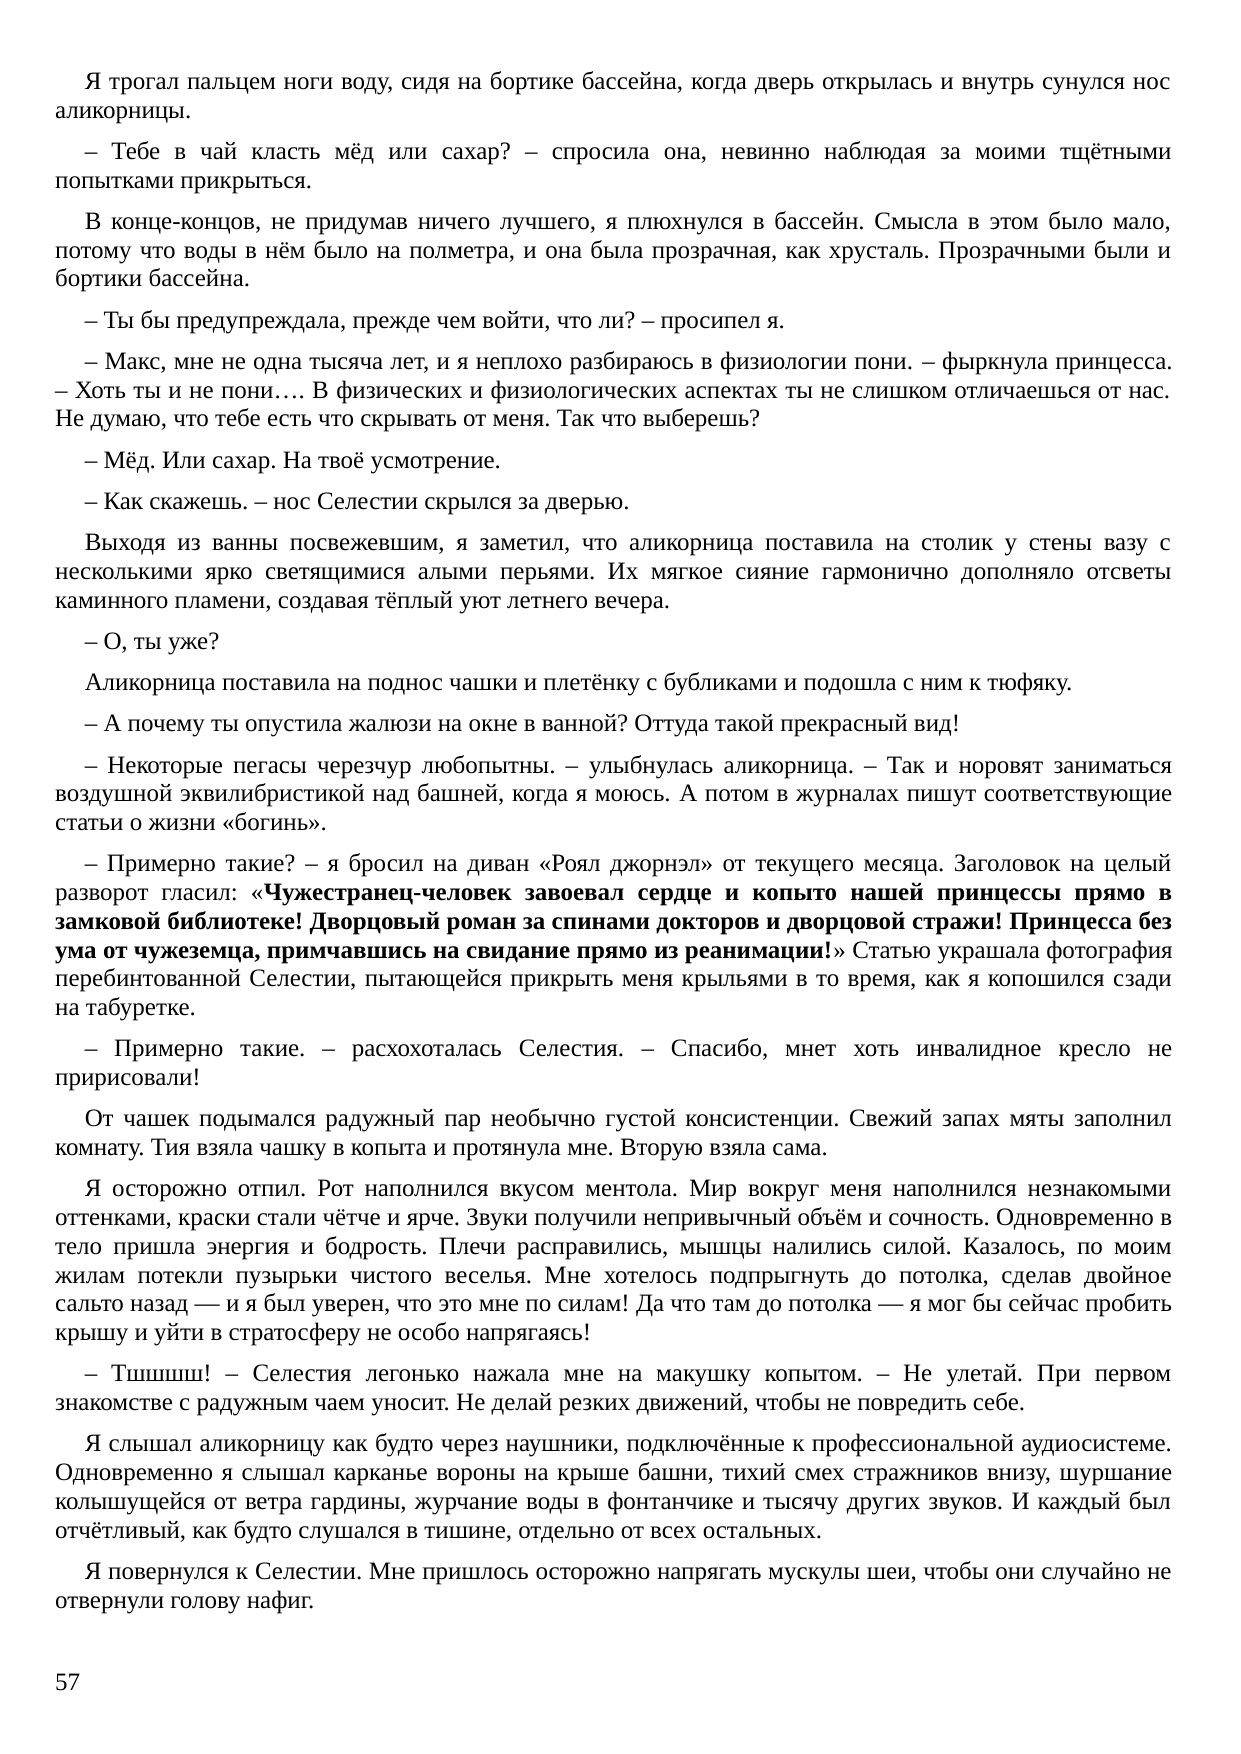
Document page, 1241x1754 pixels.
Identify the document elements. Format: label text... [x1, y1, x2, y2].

text Я осторожно отпил. Рот наполнился вкусом ментола. Мир вокруг меня наполнился незнакомыми оттенками, краски стали чётче и ярче. Звуки получили непривычный объём и сочность. Одновременно в тело пришла энергия и бодрость. Плечи расправились, мышцы налились силой. Казалось, по моим жилам потекли пузырьки чистого веселья. Мне хотелось подпрыгнуть до потолка, сделав двойное сальто назад — и я был уверен, что это мне по силам! Да что там до потолка — я мог бы сейчас пробить крышу и уйти в стратосферу не особо напрягаясь! [55, 1173, 1173, 1346]
text В конце-концов, не придумав ничего лучшего, я плюхнулся в бассейн. Смысла в этом было мало, потому что воды в нём было на полметра, и она была прозрачная, как хрусталь. Прозрачными были и бортики бассейна. [55, 206, 1173, 292]
text Я трогал пальцем ноги воду, сидя на бортике бассейна, когда дверь открылась и внутрь сунулся нос аликорницы. [55, 66, 1173, 123]
text – Примерно такие? – я бросил на диван «Роял джорнэл» от текущего месяца. Заголовок на целый разворот гласил: «Чужестранец-человек завоевал сердце и копыто нашей принцессы прямо в замковой библиотеке! Дворцовый роман за спинами докторов и дворцовой стражи! Принцесса без ума от чужеземца, примчавшись на свидание прямо из реанимации!» Статью украшала фотография перебинтованной Селестии, пытающейся прикрыть меня крыльями в то время, как я копошился сзади на табуретке. [55, 848, 1173, 1021]
text – Тебе в чай класть мёд или сахар? – спросила она, невинно наблюдая за моими тщётными попытками прикрыться. [55, 136, 1173, 193]
text – О, ты уже? [55, 626, 1173, 655]
text – Мёд. Или сахар. На твоё усмотрение. [55, 445, 1173, 473]
text Аликорница поставила на поднос чашки и плетёнку с бубликами и подошла с ним к тюфяку. [55, 667, 1173, 696]
text – Макс, мне не одна тысяча лет, и я неплохо разбираюсь в физиологии пони. – фыркнула принцесса. – Хоть ты и не пони…. В физических и физиологических аспектах ты не слишком отличаешься от нас. Не думаю, что тебе есть что скрывать от меня. Так что выберешь? [55, 346, 1173, 432]
text Я слышал аликорницу как будто через наушники, подключённые к профессиональной аудиосистеме. Одновременно я слышал карканье вороны на крыше башни, тихий смех стражников внизу, шуршание колышущейся от ветра гардины, журчание воды в фонтанчике и тысячу других звуков. И каждый был отчётливый, как будто слушался в тишине, отдельно от всех остальных. [55, 1428, 1173, 1543]
text Я повернулся к Селестии. Мне пришлось осторожно напрягать мускулы шеи, чтобы они случайно не отвернули голову нафиг. [55, 1556, 1173, 1613]
text – А почему ты опустила жалюзи на окне в ванной? Оттуда такой прекрасный вид! [55, 708, 1173, 737]
text – Примерно такие. – расхохоталась Селестия. – Спасибо, мнет хоть инвалидное кресло не пририсовали! [55, 1033, 1173, 1091]
text – Некоторые пегасы черезчур любопытны. – улыбнулась аликорница. – Так и норовят заниматься воздушной эквилибристикой над башней, когда я моюсь. А потом в журналах пишут соответствующие статьи о жизни «богинь». [55, 750, 1173, 836]
text – Тшшшш! – Селестия легонько нажала мне на макушку копытом. – Не улетай. При первом знакомстве с радужным чаем уносит. Не делай резких движений, чтобы не повредить себе. [55, 1358, 1173, 1416]
text От чашек подымался радужный пар необычно густой консистенции. Свежий запах мяты заполнил комнату. Тия взяла чашку в копыта и протянула мне. Вторую взяла сама. [55, 1103, 1173, 1161]
text Выходя из ванны посвежевшим, я заметил, что аликорница поставила на столик у стены вазу с несколькими ярко светящимися алыми перьями. Их мягкое сияние гармонично дополняло отсветы каминного пламени, создавая тёплый уют летнего вечера. [55, 527, 1173, 613]
text – Как скажешь. – нос Селестии скрылся за дверью. [55, 486, 1173, 515]
text – Ты бы предупреждала, прежде чем войти, что ли? – просипел я. [55, 305, 1173, 333]
